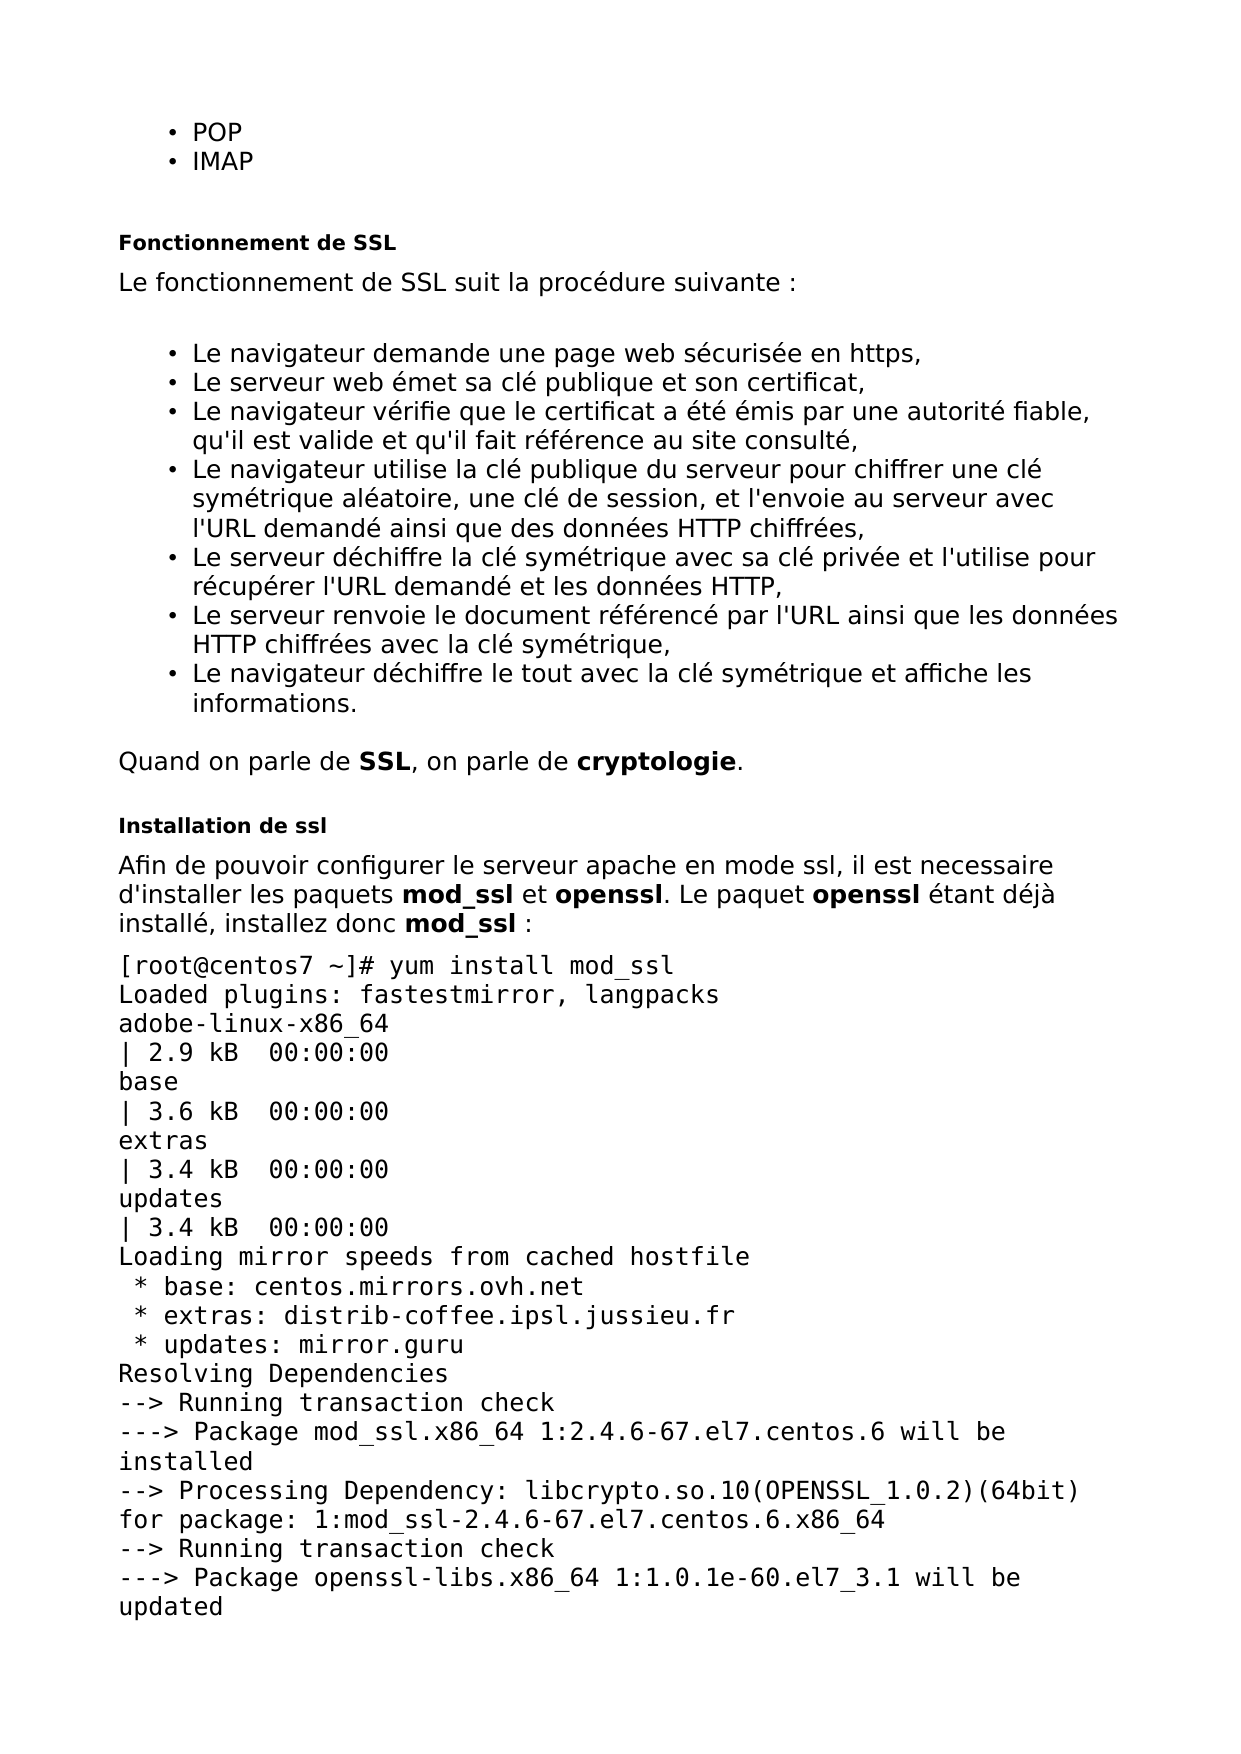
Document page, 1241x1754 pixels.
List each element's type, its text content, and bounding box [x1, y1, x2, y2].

list Le navigateur demande une page web sécurisée en https, [177, 339, 1122, 368]
text [root@centos7 ~]# yum install mod_ssl Loaded plugins: fastestmirror, langpacks adobe-linux-x86_64 | 2.9 kB 00:00:00 base | 3.6 kB 00:00:00 extras | 3.4 kB 00:00:00 updates | 3.4 kB 00:00:00 Loading mirror speeds from cached hostfile * base: centos.mirrors.ovh.net * extras: distrib-coffee.ipsl.jussieu.fr * updates: mirror.guru Resolving Dependencies --> Running transaction check ---> Package mod_ssl.x86_64 1:2.4.6-67.el7.centos.6 will be installed --> Processing Dependency: libcrypto.so.10(OPENSSL_1.0.2)(64bit) for package: 1:mod_ssl-2.4.6-67.el7.centos.6.x86_64 --> Running transaction check ---> Package openssl-libs.x86_64 1:1.0.1e-60.el7_3.1 will be updated [118, 951, 1122, 1622]
list Le serveur renvoie le document référencé par l'URL ainsi que les données HTTP chiffrées avec la clé symétrique, [177, 601, 1122, 660]
text Le fonctionnement de SSL suit la procédure suivante : [118, 268, 1122, 297]
list Le navigateur utilise la clé publique du serveur pour chiffrer une clé symétrique aléatoire, une clé de session, et l'envoie au serveur avec l'URL demandé ainsi que des données HTTP chiffrées, [177, 456, 1122, 543]
text Quand on parle de SSL, on parle de cryptologie. [118, 747, 1122, 777]
list Le serveur web émet sa clé publique et son certificat, [177, 368, 1122, 397]
subtitle Installation de ssl [118, 814, 1122, 838]
list Le serveur déchiffre la clé symétrique avec sa clé privée et l'utilise pour récupérer l'URL demandé et les données HTTP, [177, 543, 1122, 601]
list POP [177, 118, 1122, 147]
list Le navigateur déchiffre le tout avec la clé symétrique et affiche les informations. [177, 660, 1122, 718]
text Afin de pouvoir configurer le serveur apache en mode ssl, il est necessaire d'installer les paquets mod_ssl et openssl. Le paquet openssl étant déjà installé, installez donc mod_ssl : [118, 851, 1122, 938]
subtitle Fonctionnement de SSL [118, 231, 1122, 255]
list IMAP [177, 147, 1122, 176]
list Le navigateur vérifie que le certificat a été émis par une autorité fiable, qu'il est valide et qu'il fait référence au site consulté, [177, 397, 1122, 456]
